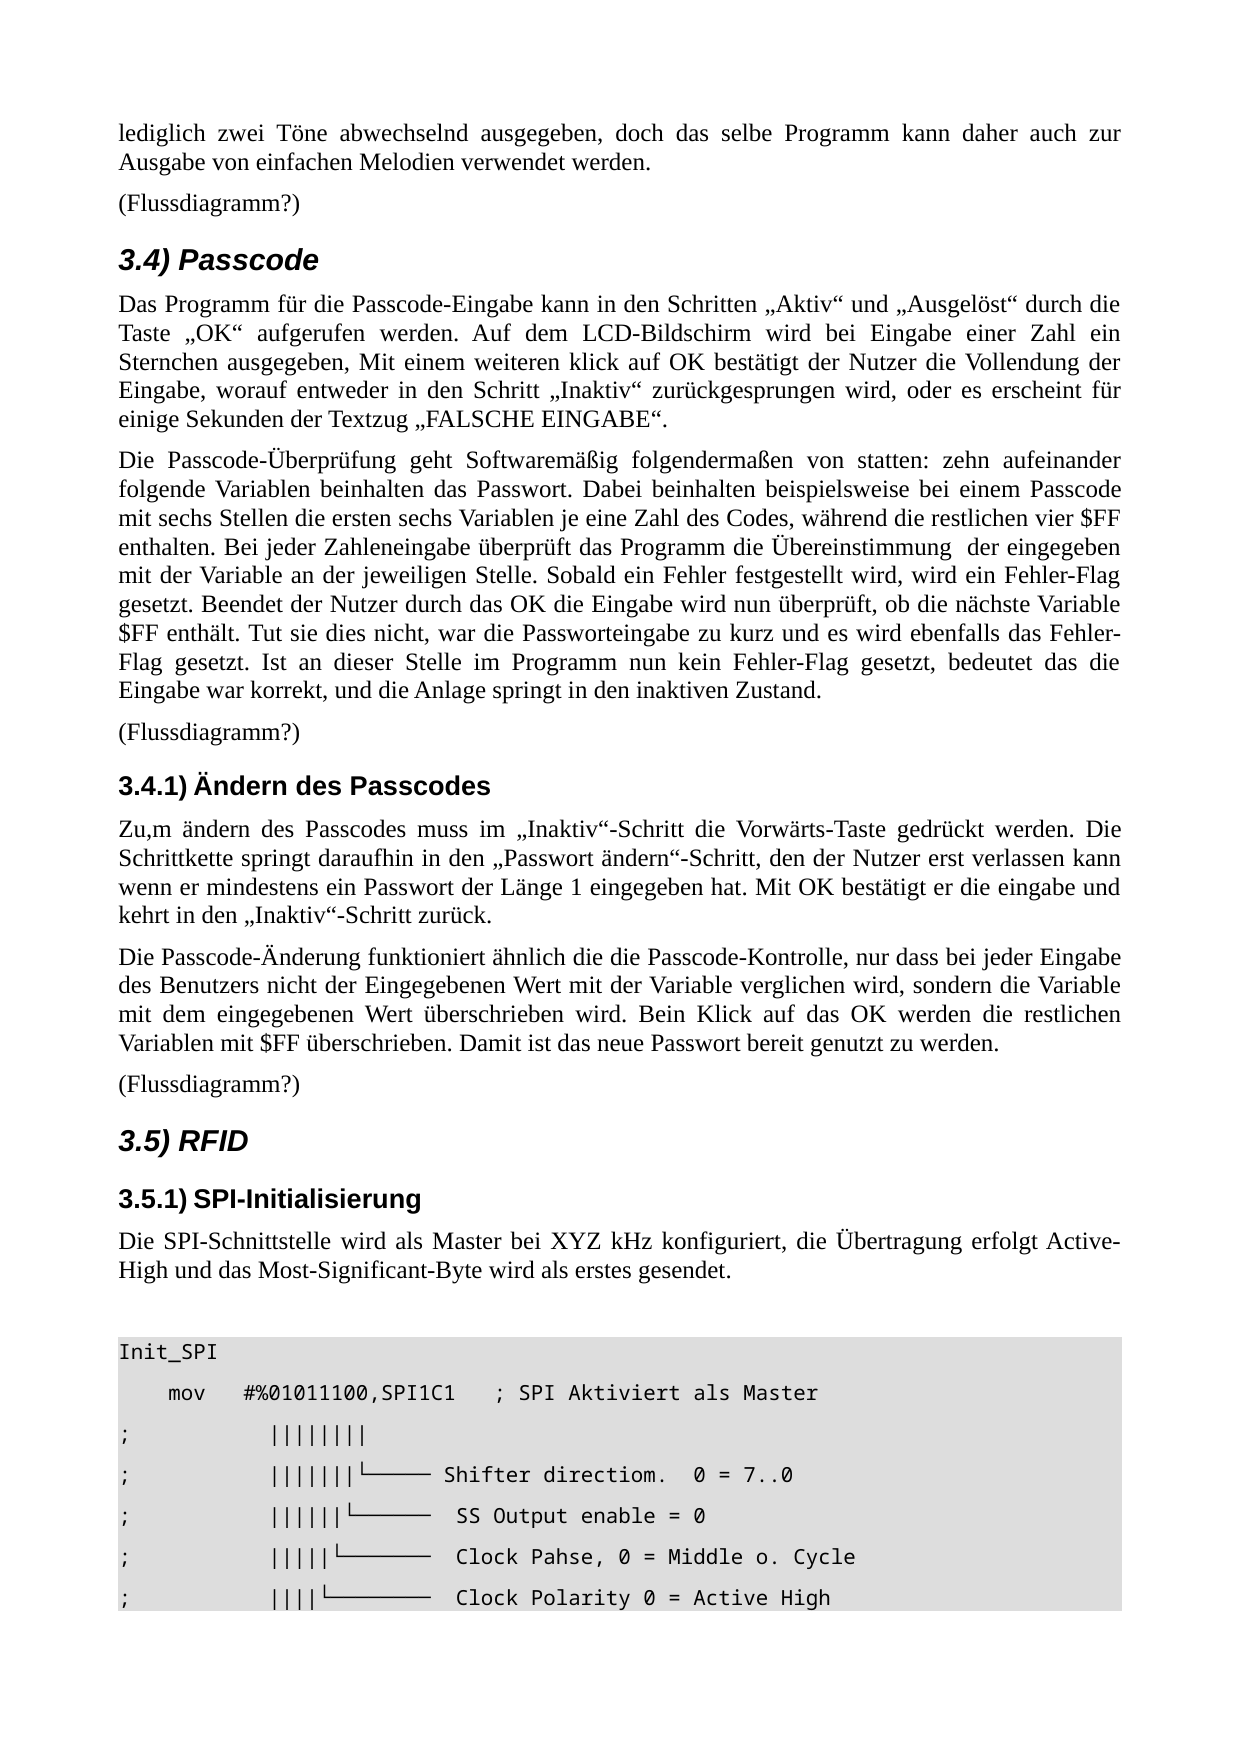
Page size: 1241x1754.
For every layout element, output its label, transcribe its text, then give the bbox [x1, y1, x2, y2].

text lediglich zwei Töne abwechselnd ausgegeben, doch das selbe Programm kann daher auch zur Ausgabe von einfachen Melodien verwendet werden. [118, 118, 1122, 176]
text ; |||||└─────── Clock Pahse, 0 = Middle o. Cycle [118, 1542, 1122, 1571]
text ; ||||└──────── Clock Polarity 0 = Active High [118, 1583, 1122, 1611]
text Die SPI-Schnittstelle wird als Master bei XYZ kHz konfiguriert, die Übertragung erfolgt Active-High und das Most-Significant-Byte wird als erstes gesendet. [118, 1226, 1122, 1284]
subtitle Passcode [118, 242, 1122, 277]
text (Flussdiagramm?) [118, 717, 1122, 745]
text Die Passcode-Änderung funktioniert ähnlich die die Passcode-Kontrolle, nur dass bei jeder Eingabe des Benutzers nicht der Eingegebenen Wert mit der Variable verglichen wird, sondern die Variable mit dem eingegebenen Wert überschrieben wird. Bein Klick auf das OK werden die restlichen Variablen mit $FF überschrieben. Damit ist das neue Passwort bereit genutzt zu werden. [118, 942, 1122, 1057]
text Die Passcode-Überprüfung geht Softwaremäßig folgendermaßen von statten: zehn aufeinander folgende Variablen beinhalten das Passwort. Dabei beinhalten beispielsweise bei einem Passcode mit sechs Stellen die ersten sechs Variablen je eine Zahl des Codes, während die restlichen vier $FF enthalten. Bei jeder Zahleneingabe überprüft das Programm die Übereinstimmung der eingegeben mit der Variable an der jeweiligen Stelle. Sobald ein Fehler festgestellt wird, wird ein Fehler-Flag gesetzt. Beendet der Nutzer durch das OK die Eingabe wird nun überprüft, ob die nächste Variable $FF enthält. Tut sie dies nicht, war die Passworteingabe zu kurz und es wird ebenfalls das Fehler-Flag gesetzt. Ist an dieser Stelle im Programm nun kein Fehler-Flag gesetzt, bedeutet das die Eingabe war korrekt, und die Anlage springt in den inaktiven Zustand. [118, 445, 1122, 704]
text (Flussdiagramm?) [118, 1069, 1122, 1098]
text mov #%01011100,SPI1C1 ; SPI Aktiviert als Master [118, 1378, 1122, 1407]
text ; |||||||| [118, 1419, 1122, 1448]
text (Flussdiagramm?) [118, 188, 1122, 217]
text Das Programm für die Passcode-Eingabe kann in den Schritten „Aktiv“ und „Ausgelöst“ durch die Taste „OK“ aufgerufen werden. Auf dem LCD-Bildschirm wird bei Eingabe einer Zahl ein Sternchen ausgegeben, Mit einem weiteren klick auf OK bestätigt der Nutzer die Vollendung der Eingabe, worauf entweder in den Schritt „Inaktiv“ zurückgesprungen wird, oder es erscheint für einige Sekunden der Textzug „FALSCHE EINGABE“. [118, 289, 1122, 433]
subtitle RFID [118, 1123, 1122, 1158]
text Zu,m ändern des Passcodes muss im „Inaktiv“-Schritt die Vorwärts-Taste gedrückt werden. Die Schrittkette springt daraufhin in den „Passwort ändern“-Schritt, den der Nutzer erst verlassen kann wenn er mindestens ein Passwort der Länge 1 eingegeben hat. Mit OK bestätigt er die eingabe und kehrt in den „Inaktiv“-Schritt zurück. [118, 814, 1122, 929]
text Init_SPI [118, 1337, 1122, 1366]
subtitle Ändern des Passcodes [118, 770, 1122, 802]
text ; ||||||└────── SS Output enable = 0 [118, 1501, 1122, 1529]
subtitle SPI-Initialisierung [118, 1183, 1122, 1214]
text ; |||||||└───── Shifter directiom. 0 = 7..0 [118, 1460, 1122, 1489]
